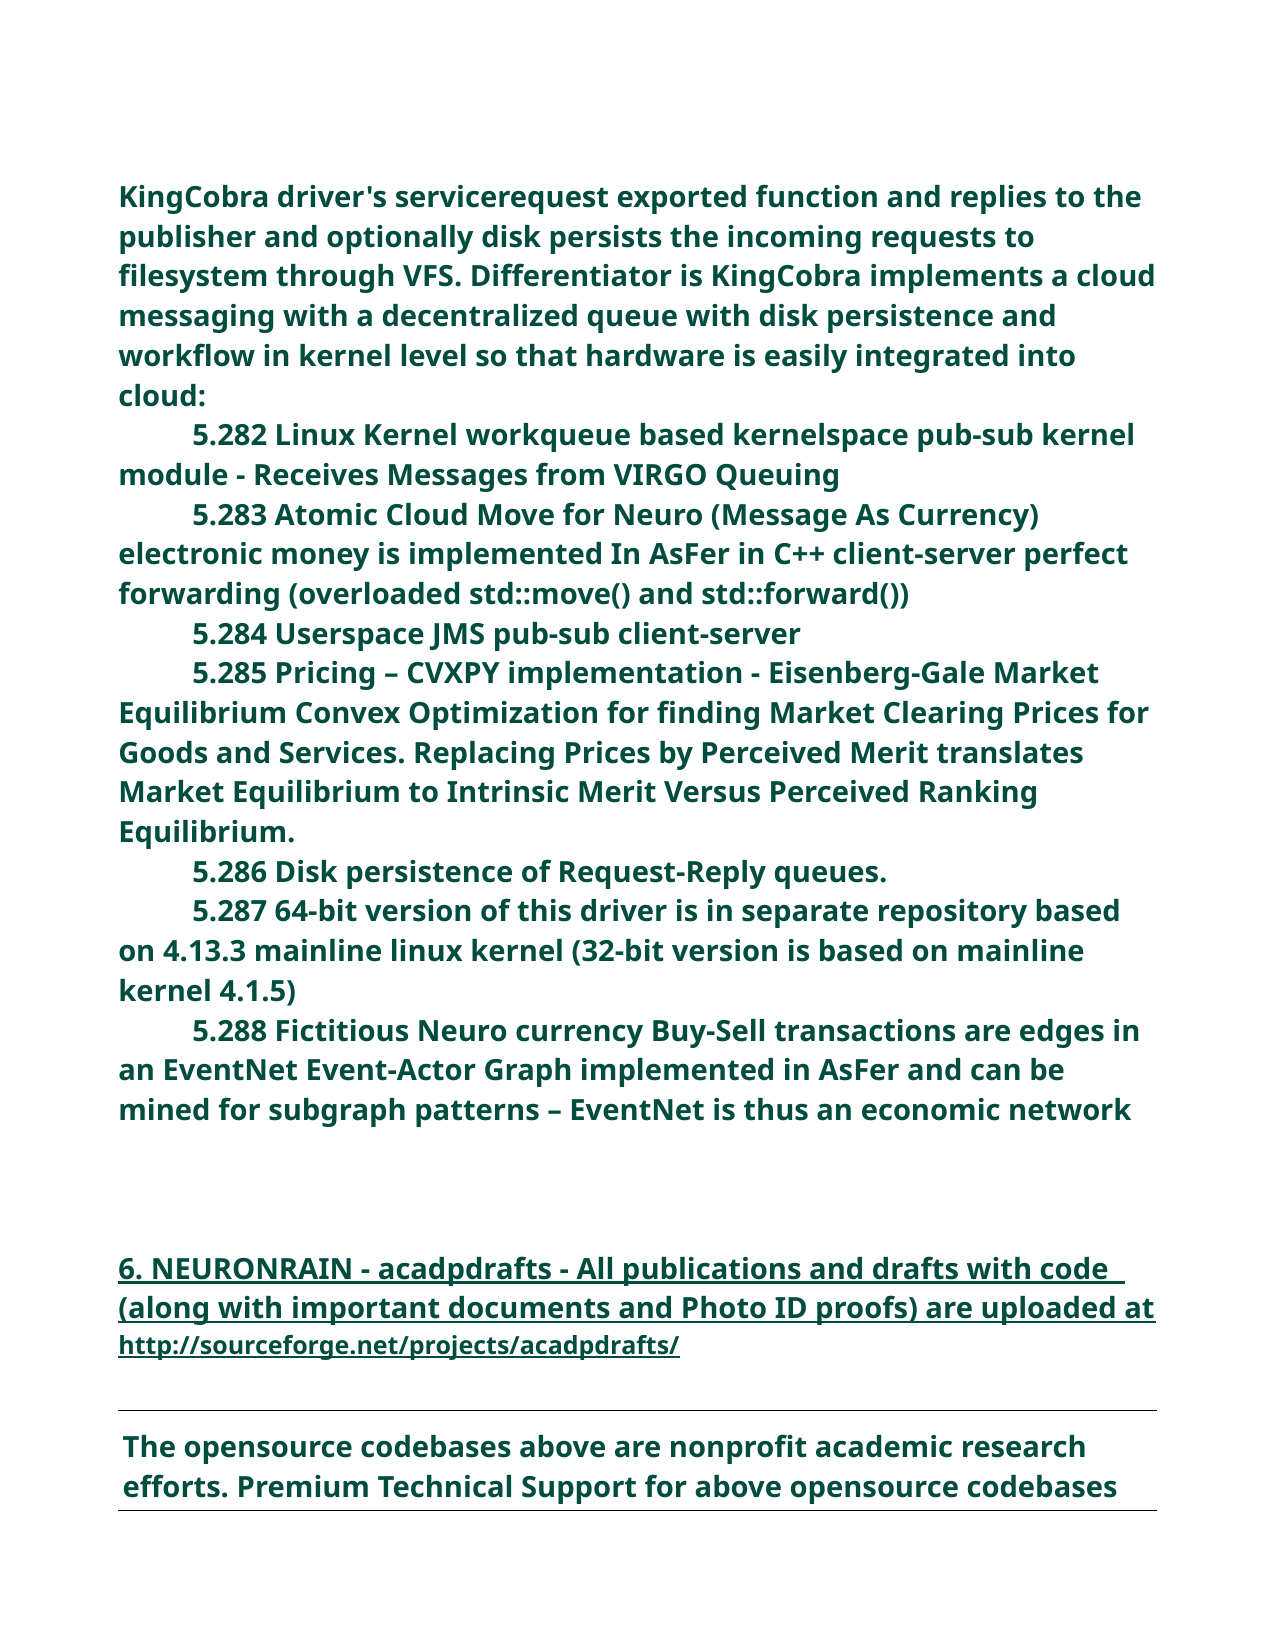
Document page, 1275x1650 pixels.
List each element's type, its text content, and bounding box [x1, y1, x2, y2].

text 5.288 Fictitious Neuro currency Buy-Sell transactions are edges in an EventNet Event-Actor Graph implemented in AsFer and can be mined for subgraph patterns – EventNet is thus an economic network [118, 1010, 1157, 1129]
text 5.285 Pricing – CVXPY implementation - Eisenberg-Gale Market Equilibrium Convex Optimization for finding Market Clearing Prices for Goods and Services. Replacing Prices by Perceived Merit translates Market Equilibrium to Intrinsic Merit Versus Perceived Ranking Equilibrium. [118, 653, 1157, 851]
text KingCobra driver's servicerequest exported function and replies to the publisher and optionally disk persists the incoming requests to filesystem through VFS. Differentiator is KingCobra implements a cloud messaging with a decentralized queue with disk persistence and workflow in kernel level so that hardware is easily integrated into cloud: [118, 176, 1157, 414]
text 5.283 Atomic Cloud Move for Neuro (Message As Currency) electronic money is implemented In AsFer in C++ client-server perfect forwarding (overloaded std::move() and std::forward()) [118, 494, 1157, 613]
text The opensource codebases above are nonprofit academic research efforts. Premium Technical Support for above opensource codebases [118, 1422, 1157, 1510]
text 5.282 Linux Kernel workqueue based kernelspace pub-sub kernel module - Receives Messages from VIRGO Queuing [118, 414, 1157, 494]
text 5.286 Disk persistence of Request-Reply queues. [118, 851, 1157, 891]
text 5.284 Userspace JMS pub-sub client-server [118, 613, 1157, 653]
text 6. NEURONRAIN - acadpdrafts - All publications and drafts with code (along with important documents and Photo ID proofs) are uploaded at http://sourceforge.net/projects/acadpdrafts/ [118, 1248, 1157, 1361]
text 5.287 64-bit version of this driver is in separate repository based on 4.13.3 mainline linux kernel (32-bit version is based on mainline kernel 4.1.5) [118, 891, 1157, 1010]
